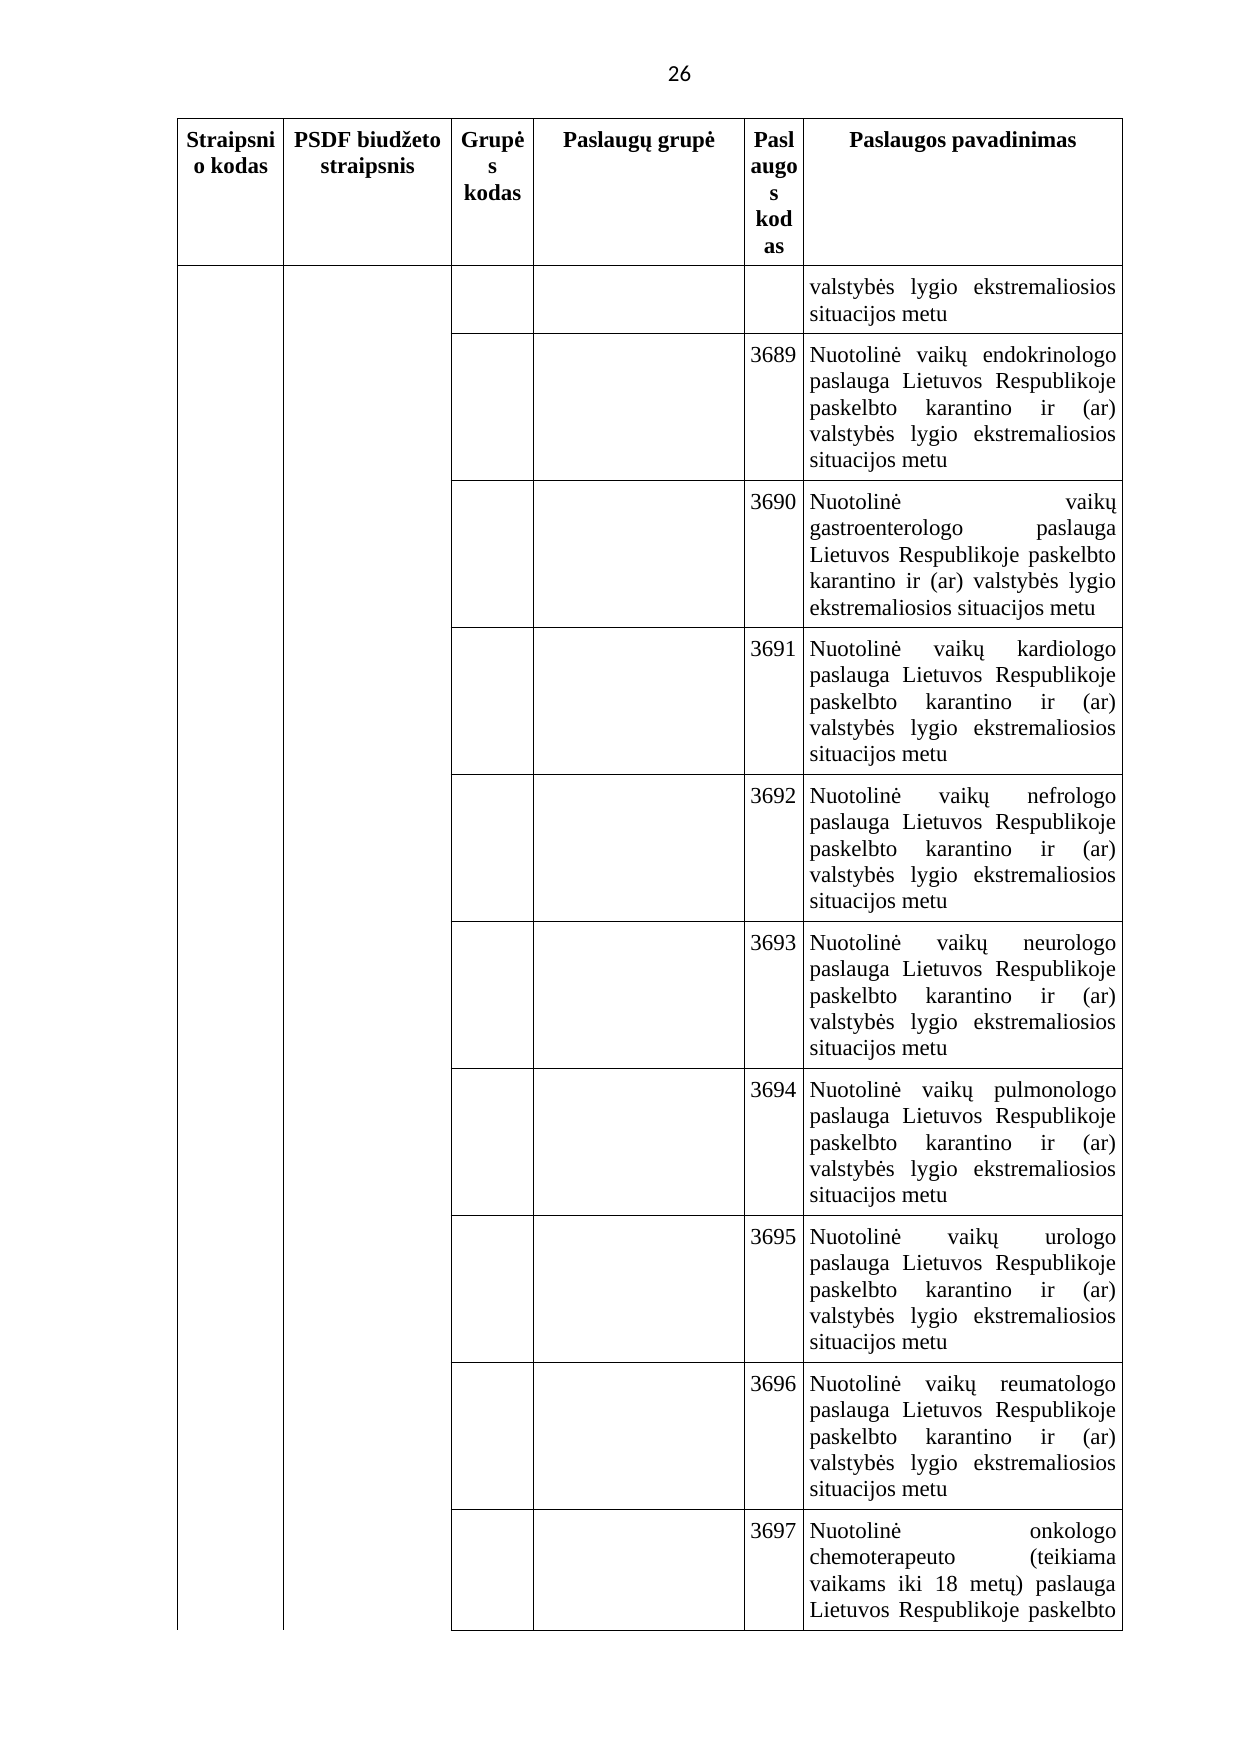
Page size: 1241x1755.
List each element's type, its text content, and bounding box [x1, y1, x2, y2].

table_cell [284, 774, 451, 921]
table_header Paslaugos kodas [745, 119, 803, 265]
table_cell [178, 480, 283, 627]
table_header PSDF biudžeto straipsnis [284, 119, 451, 265]
table_cell [284, 1509, 451, 1629]
table_cell Nuotolinė vaikų endokrinologo paslauga Lietuvos Respublikoje paskelbto karantino ir (ar) valstybės lygio ekstremaliosios situacijos metu [804, 334, 1122, 480]
table_cell [284, 266, 451, 333]
table_cell [452, 775, 533, 921]
table_cell valstybės lygio ekstremaliosios situacijos metu [804, 266, 1122, 333]
table_cell 3692 [745, 775, 803, 921]
table_cell 3697 [745, 1510, 803, 1629]
table_cell Nuotolinė vaikų gastroenterologo paslauga Lietuvos Respublikoje paskelbto karantino ir (ar) valstybės lygio ekstremaliosios situacijos metu [804, 481, 1122, 627]
table_cell [178, 627, 283, 774]
table_cell Nuotolinė vaikų nefrologo paslauga Lietuvos Respublikoje paskelbto karantino ir (ar) valstybės lygio ekstremaliosios situacijos metu [804, 775, 1122, 921]
table_cell [178, 1215, 283, 1362]
table_cell [534, 1069, 744, 1215]
table_cell [284, 1362, 451, 1509]
table_cell [178, 774, 283, 921]
table_cell [534, 1363, 744, 1509]
table_cell [452, 1216, 533, 1362]
table_header Paslaugų grupė [534, 119, 744, 265]
table_cell [534, 922, 744, 1068]
table_cell [452, 1069, 533, 1215]
table_cell 3693 [745, 922, 803, 1068]
table_cell 3690 [745, 481, 803, 627]
table_cell [534, 1216, 744, 1362]
table_cell [284, 921, 451, 1068]
table_cell [452, 1510, 533, 1629]
table_cell [178, 266, 283, 333]
table_cell 3695 [745, 1216, 803, 1362]
table_cell Nuotolinė vaikų neurologo paslauga Lietuvos Respublikoje paskelbto karantino ir (ar) valstybės lygio ekstremaliosios situacijos metu [804, 922, 1122, 1068]
table_cell [534, 481, 744, 627]
table_cell [284, 333, 451, 480]
table_cell [534, 334, 744, 480]
table_cell [284, 480, 451, 627]
table_cell [284, 627, 451, 774]
table_cell Nuotolinė vaikų pulmonologo paslauga Lietuvos Respublikoje paskelbto karantino ir (ar) valstybės lygio ekstremaliosios situacijos metu [804, 1069, 1122, 1215]
table_cell [284, 1068, 451, 1215]
table_cell [452, 481, 533, 627]
table_cell [745, 266, 803, 333]
table_cell [452, 1363, 533, 1509]
table_cell [178, 1068, 283, 1215]
table_cell 3694 [745, 1069, 803, 1215]
table_header Paslaugos pavadinimas [804, 119, 1122, 265]
table_cell [534, 775, 744, 921]
table_cell 3691 [745, 628, 803, 774]
table_cell [178, 333, 283, 480]
table_cell [178, 1509, 283, 1629]
table_cell [534, 628, 744, 774]
table_cell [452, 334, 533, 480]
table_cell 3689 [745, 334, 803, 480]
table_cell Nuotolinė vaikų reumatologo paslauga Lietuvos Respublikoje paskelbto karantino ir (ar) valstybės lygio ekstremaliosios situacijos metu [804, 1363, 1122, 1509]
table_cell [452, 266, 533, 333]
table_cell Nuotolinė onkologo chemoterapeuto (teikiama vaikams iki 18 metų) paslauga Lietuvos Respublikoje paskelbto [804, 1510, 1122, 1629]
table_cell [178, 921, 283, 1068]
table_cell [452, 922, 533, 1068]
table_cell [284, 1215, 451, 1362]
table_cell [178, 1362, 283, 1509]
table_cell 3696 [745, 1363, 803, 1509]
table_header Straipsnio kodas [178, 119, 283, 265]
table_header Grupės kodas [452, 119, 533, 265]
table_cell [534, 1510, 744, 1629]
table_cell Nuotolinė vaikų kardiologo paslauga Lietuvos Respublikoje paskelbto karantino ir (ar) valstybės lygio ekstremaliosios situacijos metu [804, 628, 1122, 774]
table_cell Nuotolinė vaikų urologo paslauga Lietuvos Respublikoje paskelbto karantino ir (ar) valstybės lygio ekstremaliosios situacijos metu [804, 1216, 1122, 1362]
table_cell [534, 266, 744, 333]
table_cell [452, 628, 533, 774]
